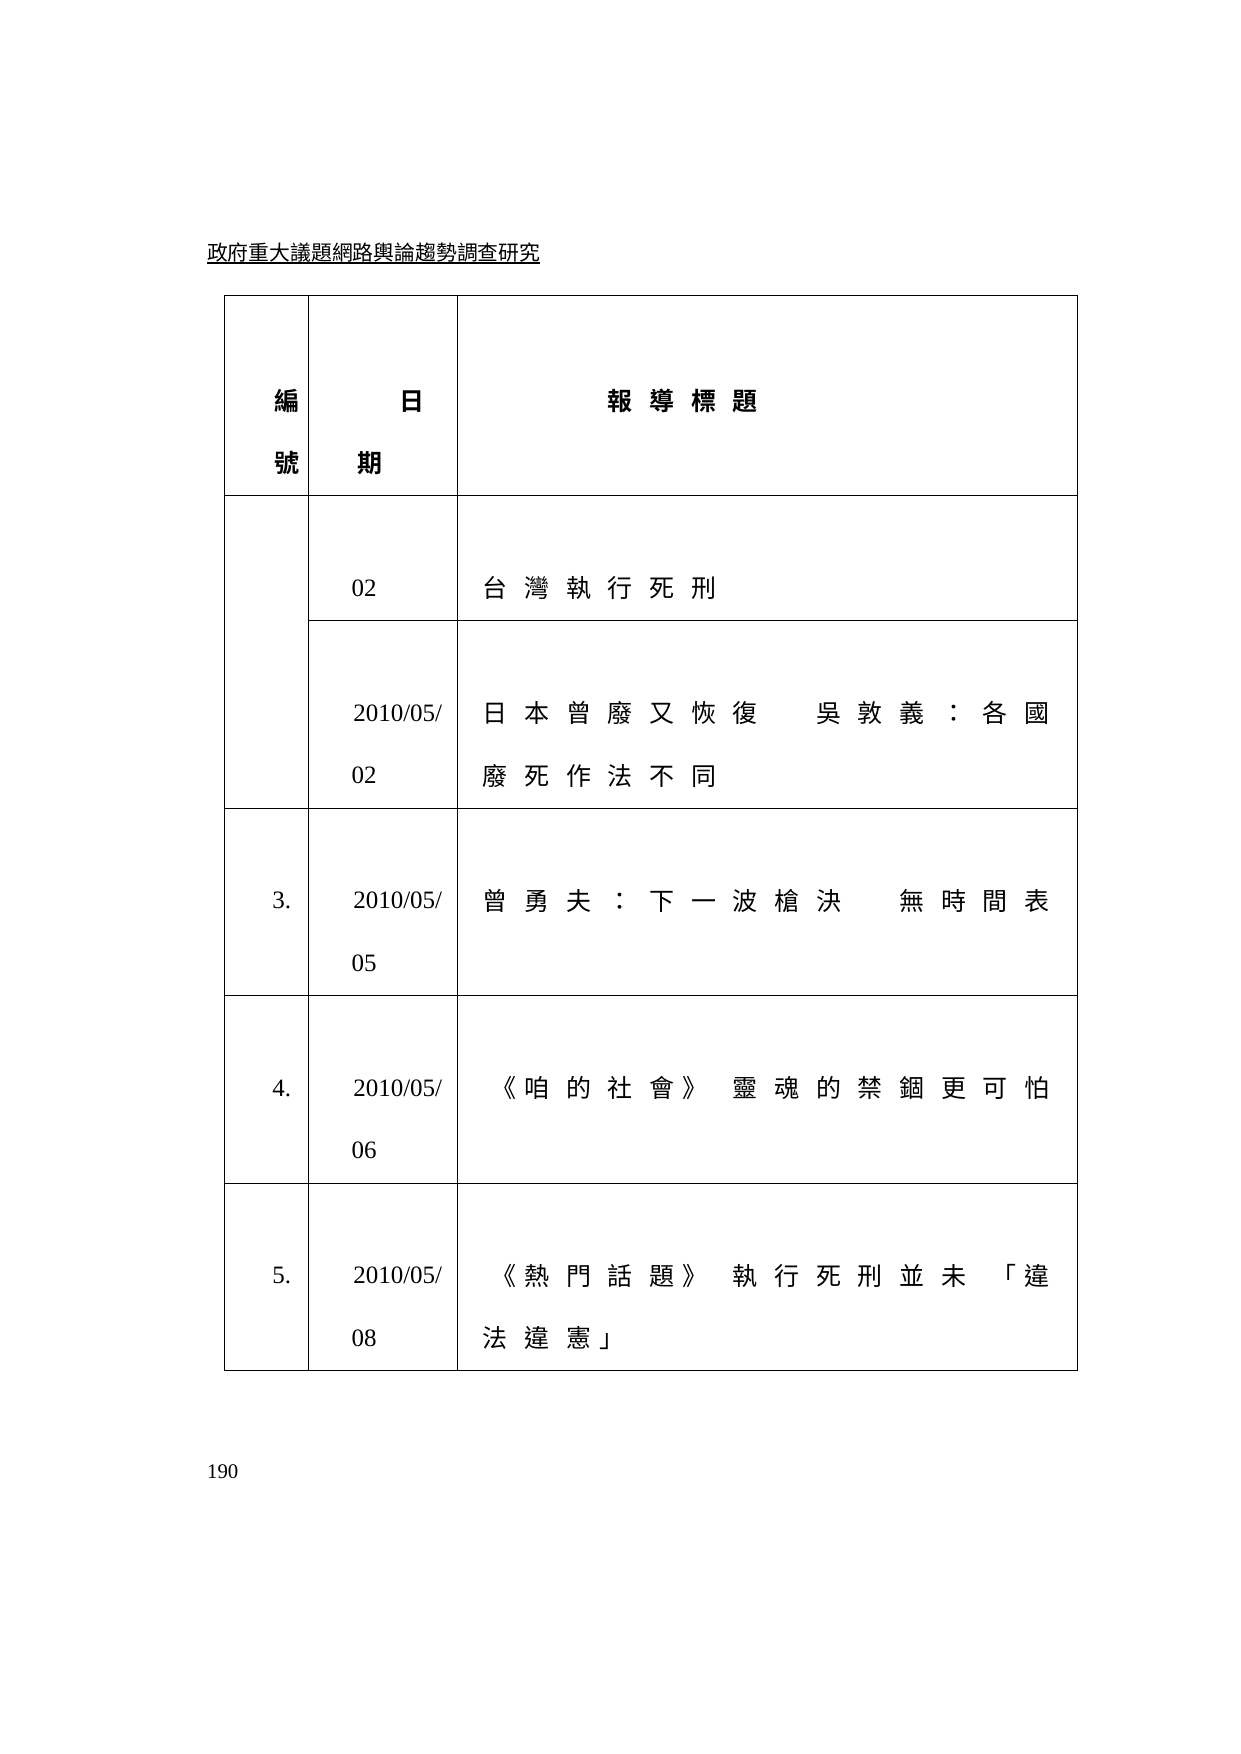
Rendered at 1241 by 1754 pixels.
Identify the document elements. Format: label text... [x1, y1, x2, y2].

table_cell [225, 496, 308, 808]
table_cell 02 [309, 496, 457, 620]
table_cell 2010/05/02 [309, 621, 457, 808]
table_cell 《熱門話題》執行死刑並未「違法違憲」 [458, 1184, 1077, 1370]
table_cell 2010/05/08 [309, 1184, 457, 1370]
table_cell 4. [225, 996, 308, 1183]
table_cell 曾勇夫：下一波槍決 無時間表 [458, 809, 1077, 995]
table_header 報導標題 [458, 296, 1077, 495]
table_cell 日本曾廢又恢復 吳敦義：各國廢死作法不同 [458, 621, 1077, 808]
table_cell 2010/05/05 [309, 809, 457, 995]
table_header 編號 [225, 296, 308, 495]
table_cell 5. [225, 1184, 308, 1370]
table_cell 3. [225, 809, 308, 995]
table_header 日期 [309, 296, 457, 495]
table_cell 台灣執行死刑 [458, 496, 1077, 620]
table_cell 2010/05/06 [309, 996, 457, 1183]
table_cell 《咱的社會》靈魂的禁錮更可怕 [458, 996, 1077, 1183]
